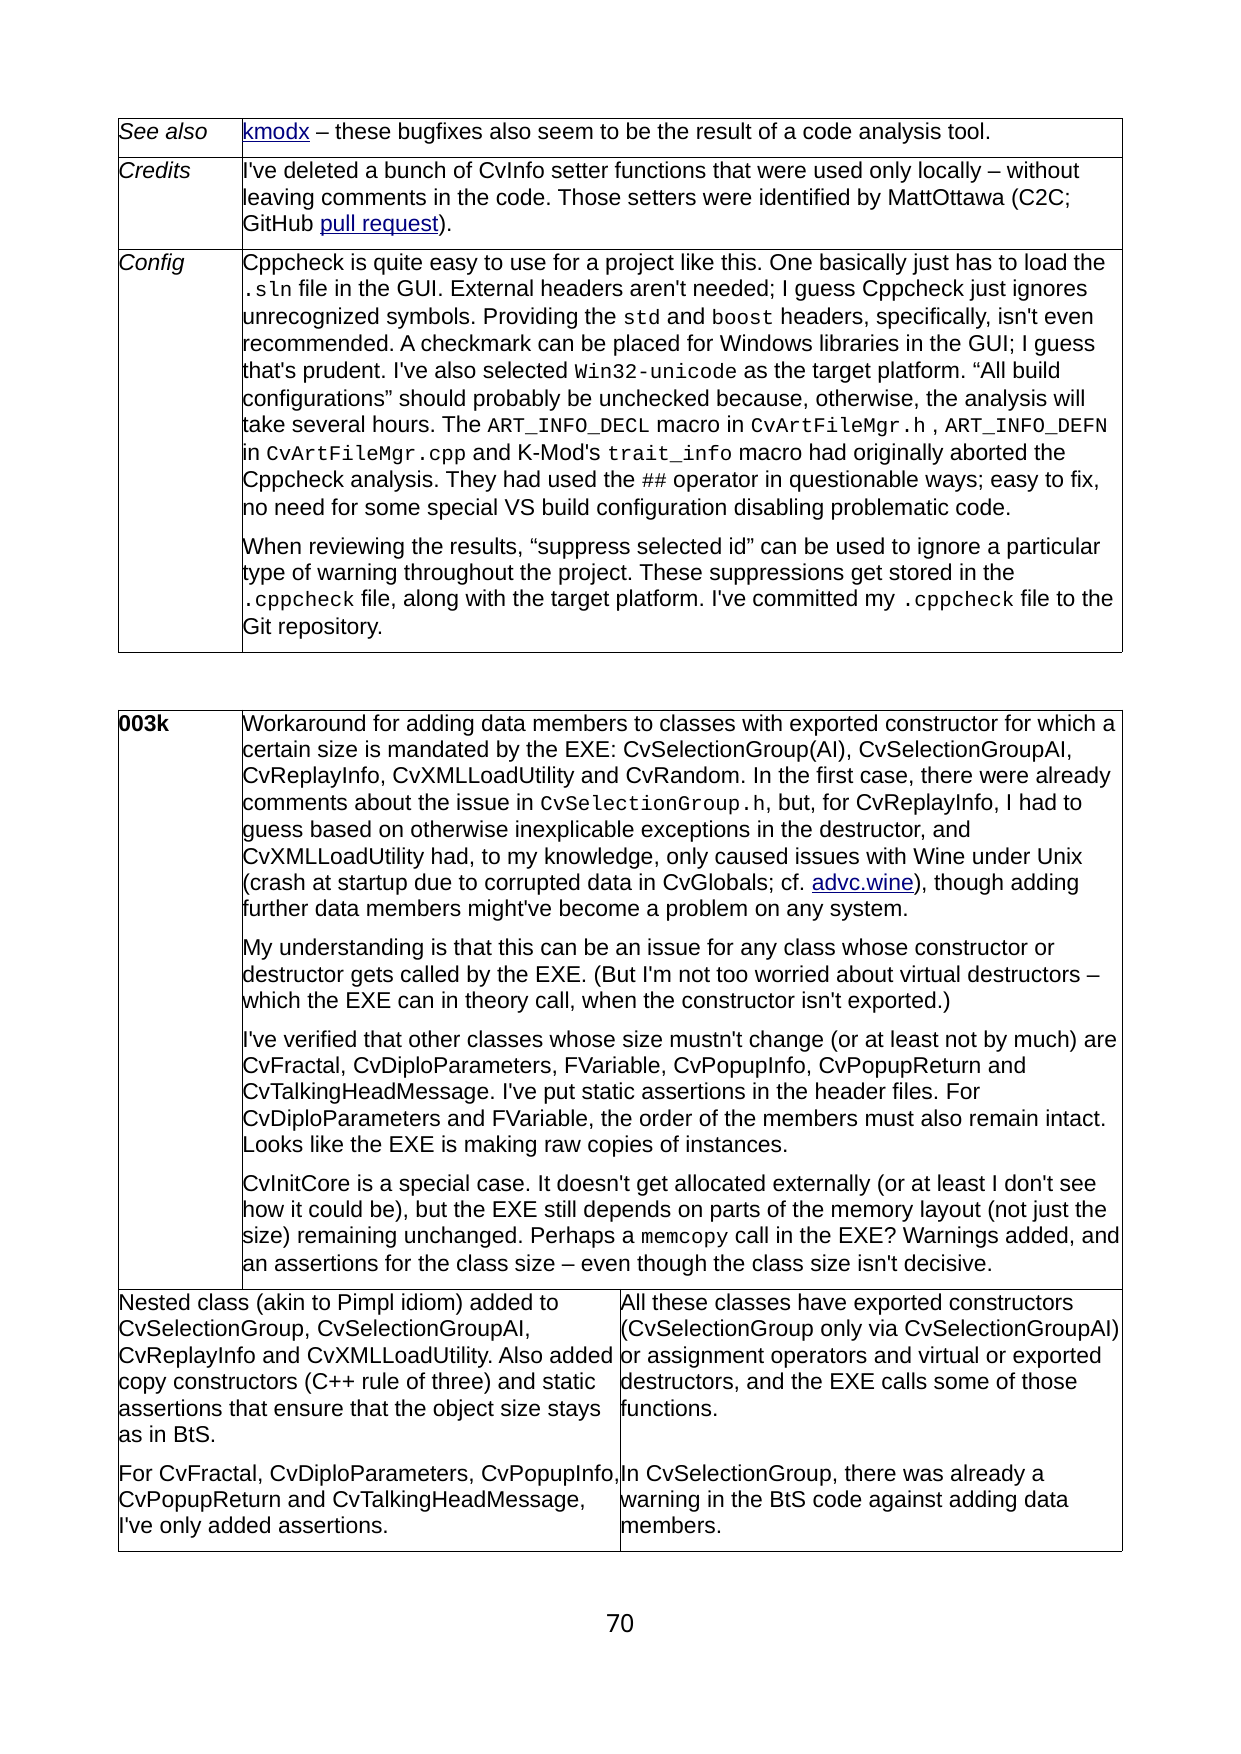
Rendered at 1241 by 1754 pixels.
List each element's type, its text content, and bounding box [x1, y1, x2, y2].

table_cell kmodx – these bugfixes also seem to be the result of a code analysis tool. [243, 119, 1122, 157]
table_cell I've deleted a bunch of CvInfo setter functions that were used only locally – without leaving comments in the code. Those setters were identified by MattOttawa (C2C; GitHub pull request). [243, 158, 1122, 248]
table_cell Credits [119, 158, 242, 248]
table_header Workaround for adding data members to classes with exported constructor for which a certain size is mandated by the EXE: CvSelectionGroup(AI), CvSelectionGroupAI, CvReplayInfo, CvXMLLoadUtility and CvRandom. In the first case, there were already comments about the issue in CvSelectionGroup.h, but, for CvReplayInfo, I had to guess based on otherwise inexplicable exceptions in the destructor, and CvXMLLoadUtility had, to my knowledge, only caused issues with Wine under Unix (crash at startup due to corrupted data in CvGlobals; cf. advc.wine), though adding further data members might've become a problem on any system. My understanding is that this can be an issue for any class whose constructor or destructor gets called by the EXE. (But I'm not too worried about virtual destructors – which the EXE can in theory call, when the constructor isn't exported.) I've verified that other classes whose size mustn't change (or at least not by much) are CvFractal, CvDiploParameters, FVariable, CvPopupInfo, CvPopupReturn and CvTalkingHeadMessage. I've put static assertions in the header files. For CvDiploParameters and FVariable, the order of the members must also remain intact. Looks like the EXE is making raw copies of instances. CvInitCore is a special case. It doesn't get allocated externally (or at least I don't see how it could be), but the EXE still depends on parts of the memory layout (not just the size) remaining unchanged. Perhaps a memcopy call in the EXE? Warnings added, and an assertions for the class size – even though the class size isn't decisive. [243, 711, 1122, 1289]
table_cell All these classes have exported constructors (CvSelectionGroup only via CvSelectionGroupAI) or assignment operators and virtual or exported destructors, and the EXE calls some of those functions. In CvSelectionGroup, there was already a warning in the BtS code against adding data members. [621, 1290, 1122, 1551]
table_header 003k [119, 711, 242, 1289]
table_cell Config [119, 250, 242, 652]
table_cell See also [119, 119, 242, 157]
table_cell Nested class (akin to Pimpl idiom) added to CvSelectionGroup, CvSelectionGroupAI, CvReplayInfo and CvXMLLoadUtility. Also added copy constructors (C++ rule of three) and static assertions that ensure that the object size stays as in BtS. For CvFractal, CvDiploParameters, CvPopupInfo, CvPopupReturn and CvTalkingHeadMessage, I've only added assertions. [119, 1290, 620, 1551]
table_cell Cppcheck is quite easy to use for a project like this. One basically just has to load the .sln file in the GUI. External headers aren't needed; I guess Cppcheck just ignores unrecognized symbols. Providing the std and boost headers, specifically, isn't even recommended. A checkmark can be placed for Windows libraries in the GUI; I guess that's prudent. I've also selected Win32-unicode as the target platform. “All build configurations” should probably be unchecked because, otherwise, the analysis will take several hours. The ART_INFO_DECL macro in CvArtFileMgr.h , ART_INFO_DEFN in CvArtFileMgr.cpp and K-Mod's trait_info macro had originally aborted the Cppcheck analysis. They had used the ## operator in questionable ways; easy to fix, no need for some special VS build configuration disabling problematic code. When reviewing the results, “suppress selected id” can be used to ignore a particular type of warning throughout the project. These suppressions get stored in the .cppcheck file, along with the target platform. I've committed my .cppcheck file to the Git repository. [243, 250, 1122, 652]
